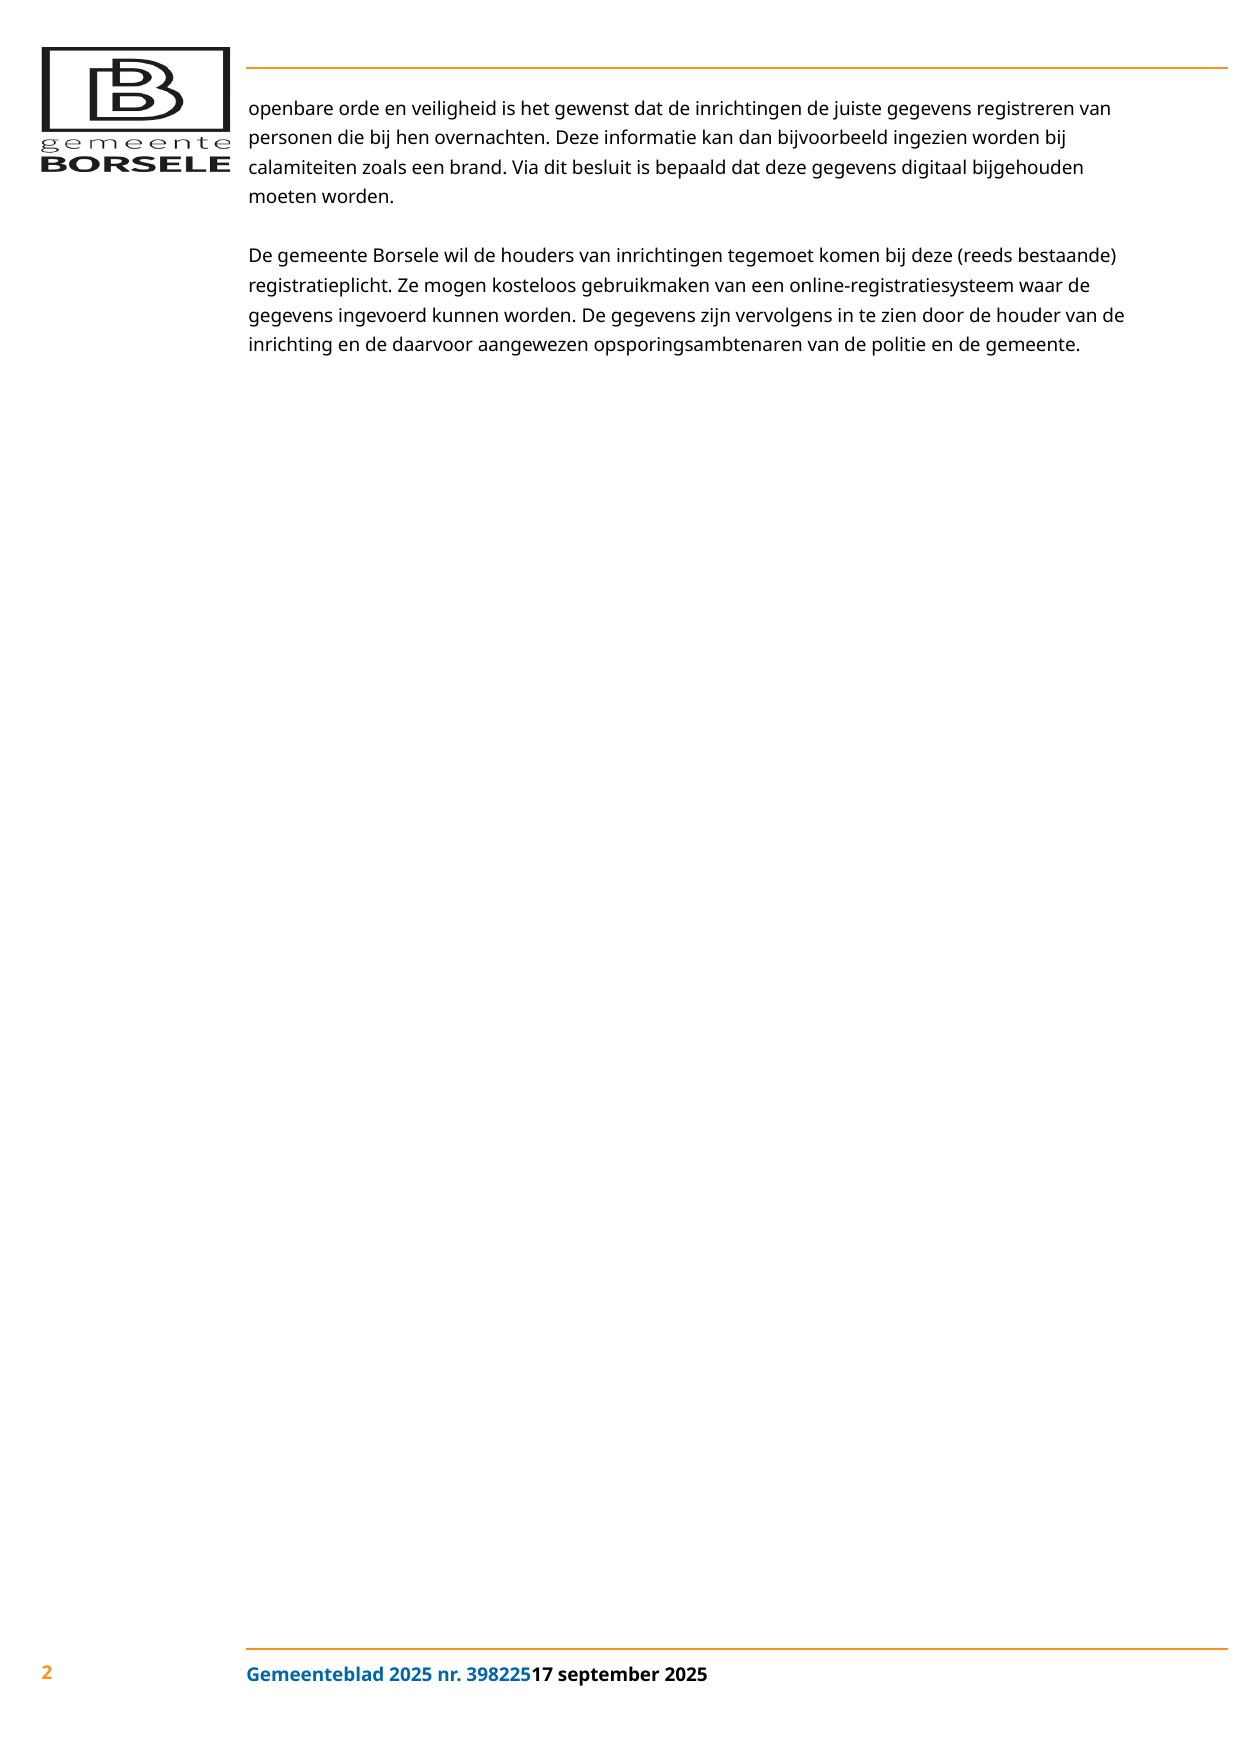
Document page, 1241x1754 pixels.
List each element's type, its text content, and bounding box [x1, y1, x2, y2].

text openbare orde en veiligheid is het gewenst dat de inrichtingen de juiste gegevens registreren van personen die bij hen overnachten. Deze informatie kan dan bijvoorbeeld ingezien worden bij calamiteiten zoals een brand. Via dit besluit is bepaald dat deze gegevens digitaal bijgehouden moeten worden. [248, 95, 1152, 209]
text De gemeente Borsele wil de houders van inrichtingen tegemoet komen bij deze (reeds bestaande) registratieplicht. Ze mogen kosteloos gebruikmaken van een online-registratiesysteem waar de gegevens ingevoerd kunnen worden. De gegevens zijn vervolgens in te zien door de houder van de inrichting en de daarvoor aangewezen opsporingsambtenaren van de politie en de gemeente. [248, 243, 1152, 357]
picture [41, 47, 231, 172]
